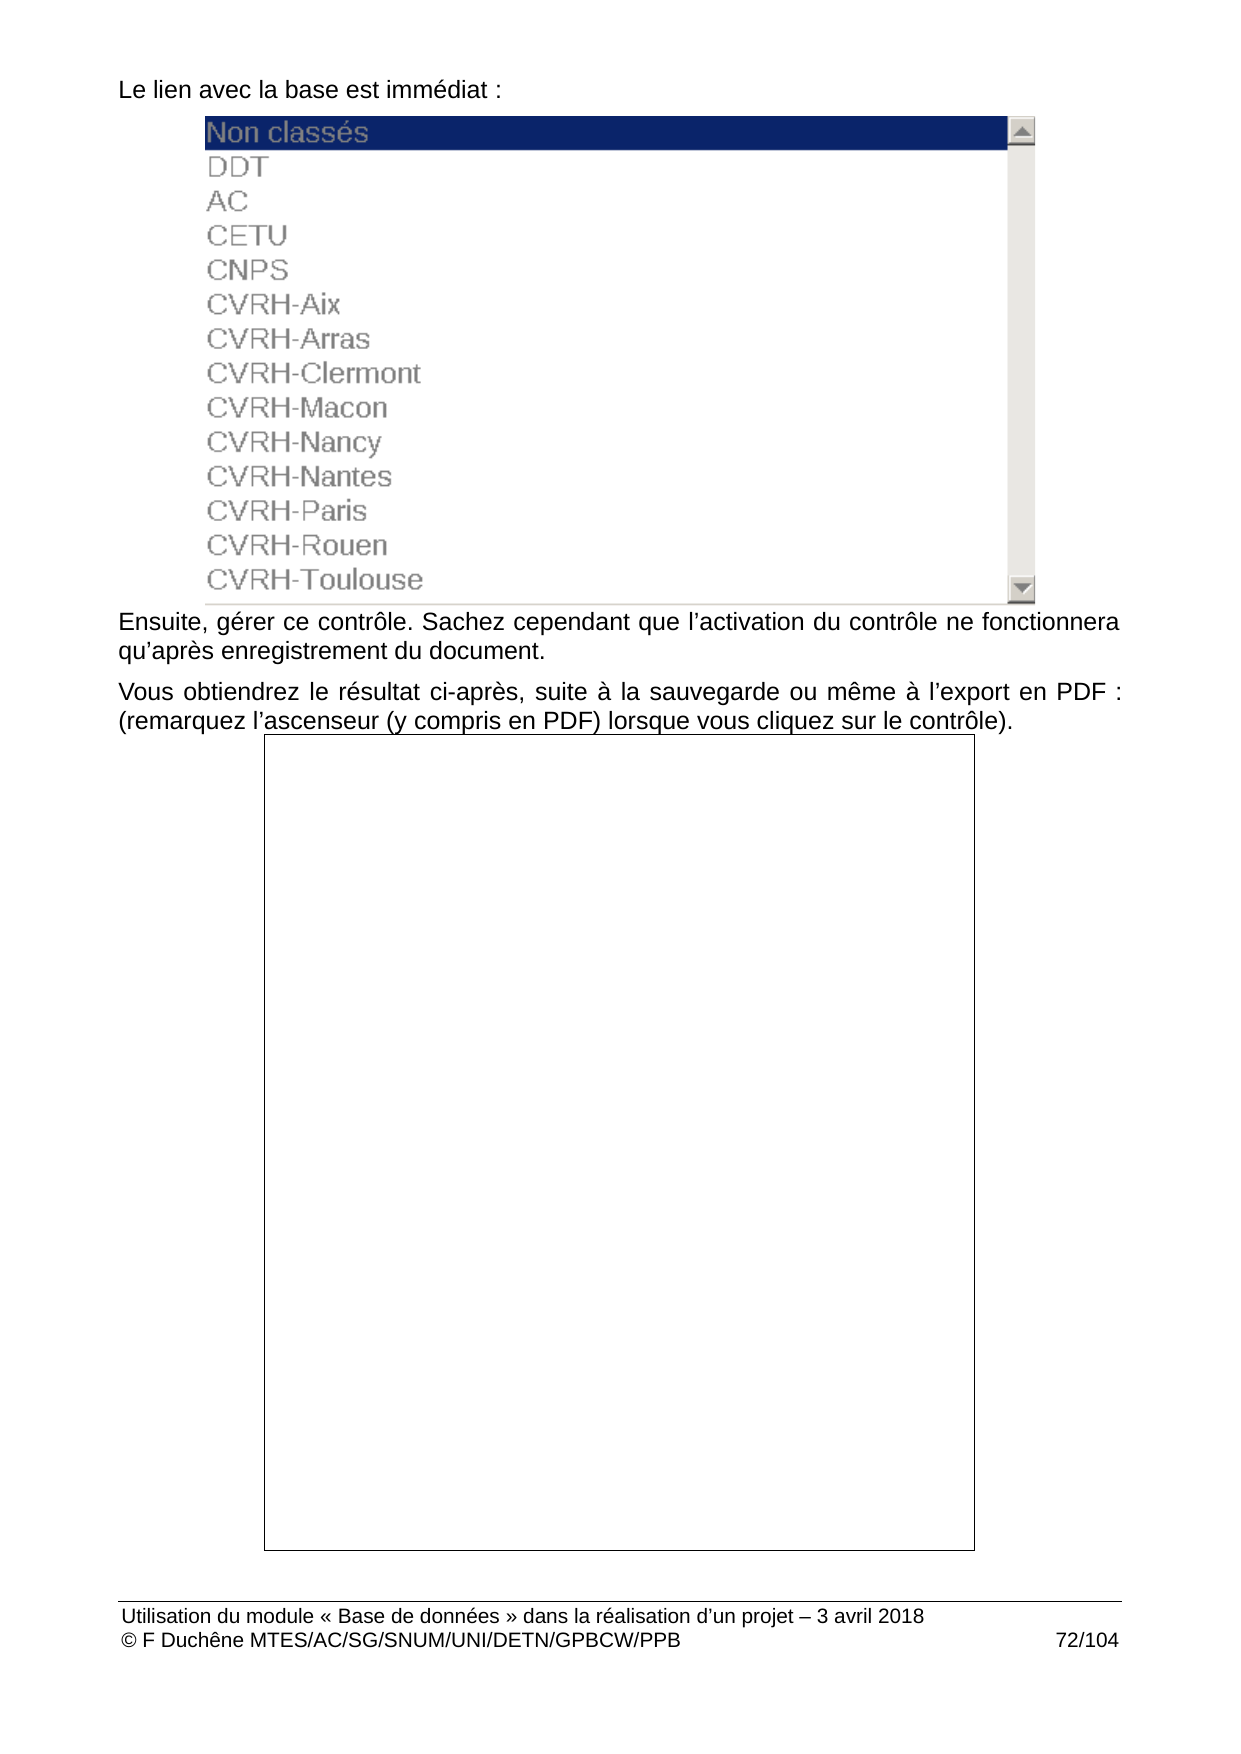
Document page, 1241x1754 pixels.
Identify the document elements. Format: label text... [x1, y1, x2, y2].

text Ensuite, gérer ce contrôle. Sachez cependant que l’activation du contrôle ne fonctionnera qu’après enregistrement du document. [118, 607, 1122, 664]
picture [205, 116, 1035, 607]
text Vous obtiendrez le résultat ci-après, suite à la sauvegarde ou même à l’export en PDF :(remarquez l’ascenseur (y compris en PDF) lorsque vous cliquez sur le contrôle). [118, 677, 1122, 734]
text Le lien avec la base est immédiat : [118, 75, 1122, 104]
